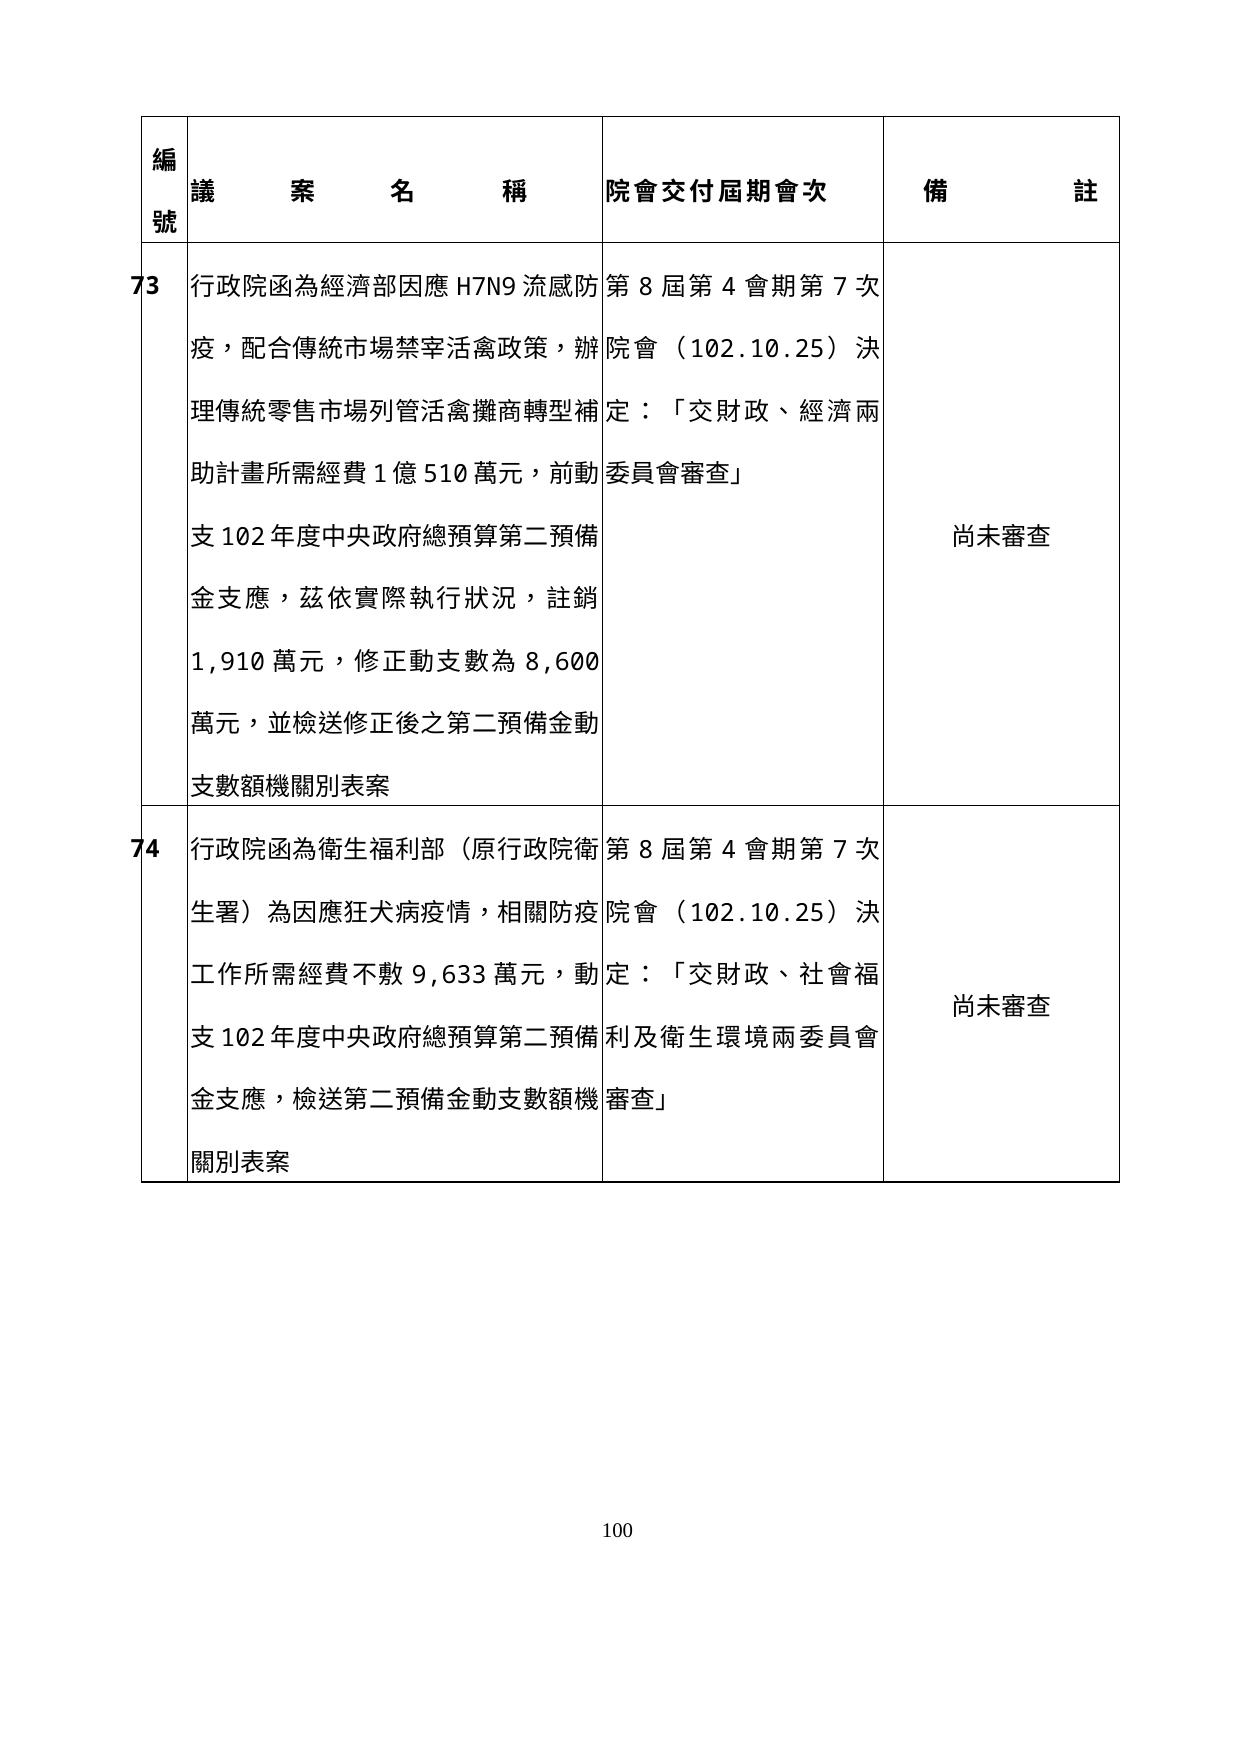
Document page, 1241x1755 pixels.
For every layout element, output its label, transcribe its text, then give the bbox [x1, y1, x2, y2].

table_header 編號 [142, 117, 187, 242]
table_cell [142, 243, 187, 805]
table_cell 第8屆第4會期第7次院會（102.10.25）決定：「交財政、社會福利及衛生環境兩委員會審查」 [603, 806, 883, 1181]
table_cell 第8屆第4會期第7次院會（102.10.25）決定：「交財政、經濟兩委員會審查」 [603, 243, 883, 805]
table_header 議 案 名 稱 [188, 117, 602, 242]
table_cell [142, 806, 187, 1181]
table_cell 尚未審查 [884, 243, 1119, 805]
table_cell 行政院函為衛生福利部（原行政院衛生署）為因應狂犬病疫情，相關防疫工作所需經費不敷9,633萬元，動支102年度中央政府總預算第二預備金支應，檢送第二預備金動支數額機關別表案 [188, 806, 602, 1181]
table_header 備 註 [884, 117, 1119, 242]
table_cell 尚未審查 [884, 806, 1119, 1181]
table_header 院會交付屆期會次 [603, 117, 883, 242]
table_cell 行政院函為經濟部因應H7N9流感防疫，配合傳統市場禁宰活禽政策，辦理傳統零售市場列管活禽攤商轉型補助計畫所需經費1億510萬元，前動支102年度中央政府總預算第二預備金支應，茲依實際執行狀況，註銷1,910萬元，修正動支數為8,600萬元，並檢送修正後之第二預備金動支數額機關別表案 [188, 243, 602, 805]
